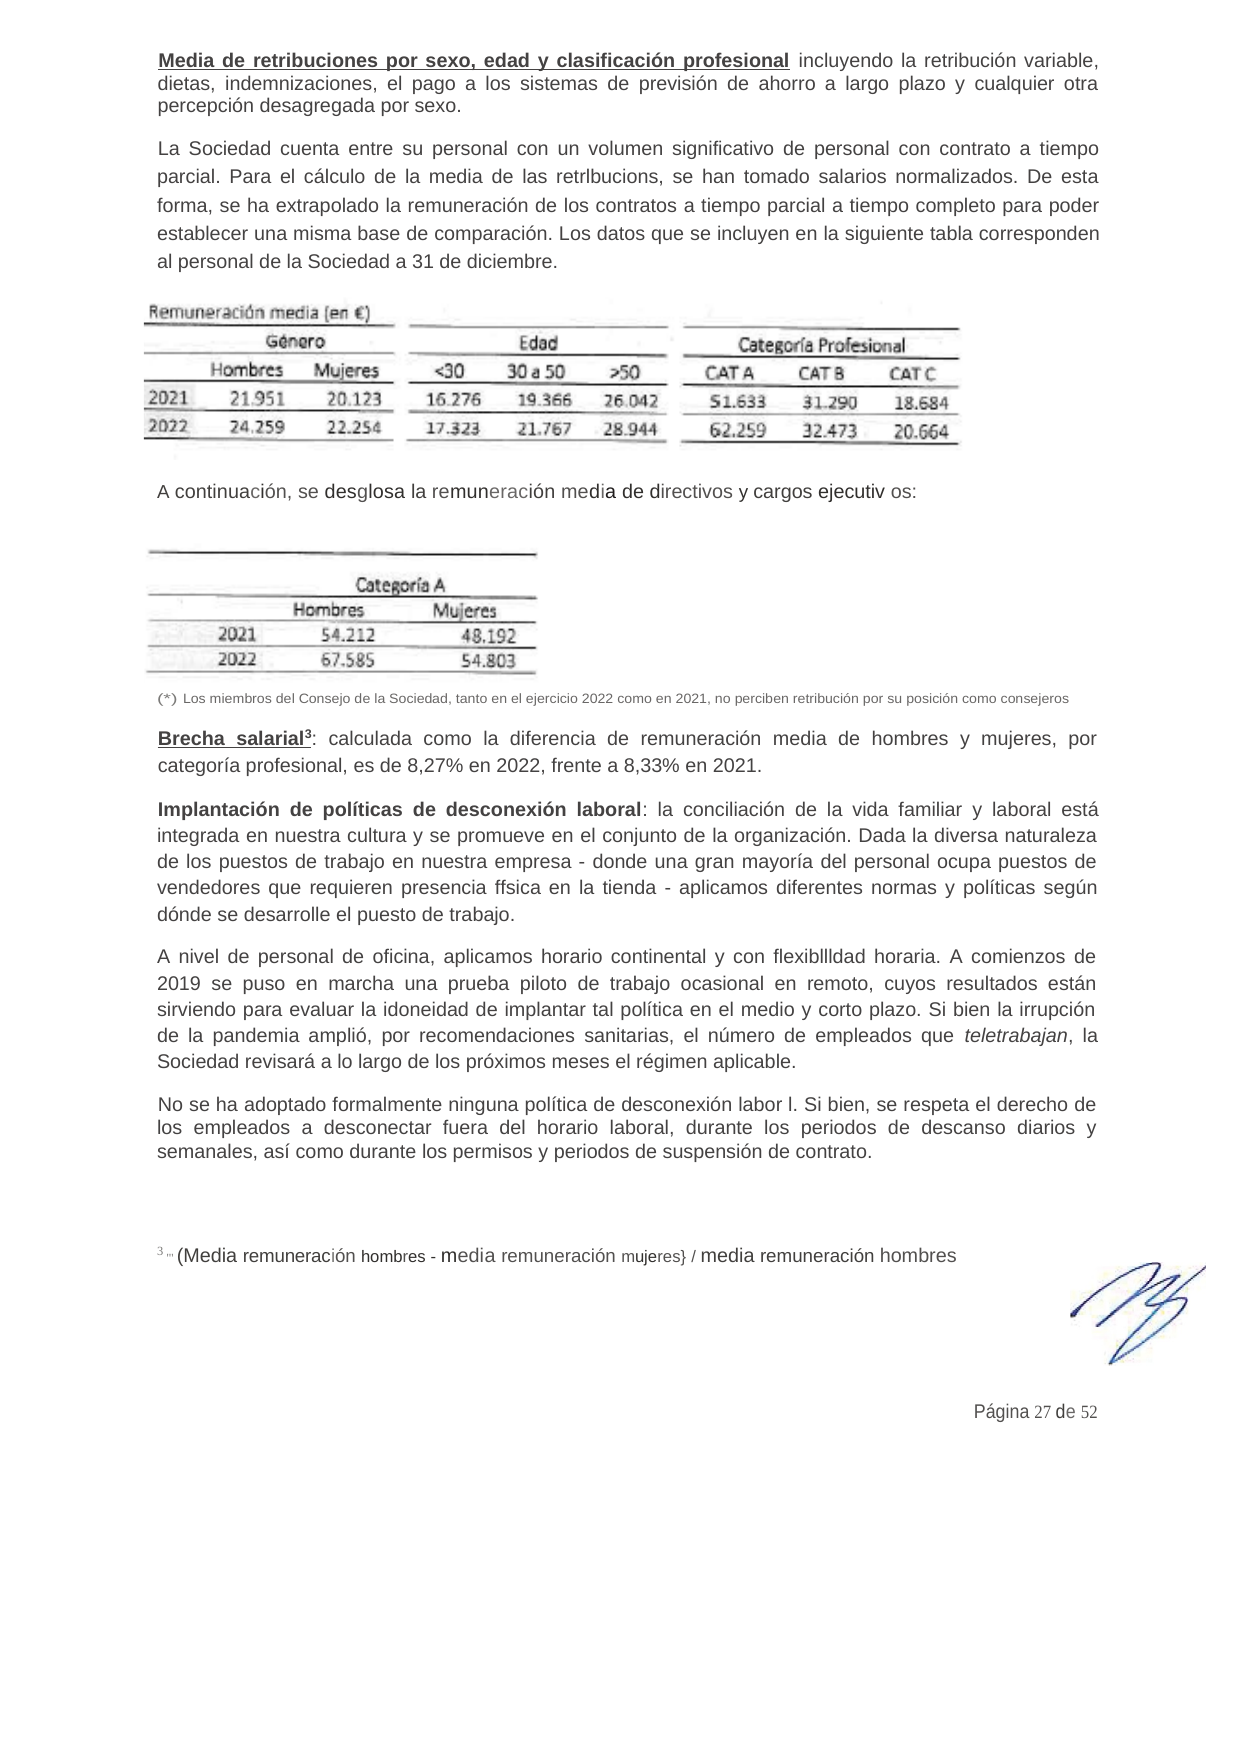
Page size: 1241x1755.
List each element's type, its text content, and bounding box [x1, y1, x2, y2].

text A continuación, se desglosa la remuneración media de directivos y cargos ejecutiv os: [157, 479, 1218, 502]
text No se ha adoptado formalmente ninguna política de desconexión labor l. Si bien, se respeta el derecho de los empleados a desconectar fuera del horario laboral, durante los periodos de descanso diarios y semanales, así como durante los permisos y periodos de suspensión de contrato. [157, 1092, 1098, 1163]
subtitle 3 "' (Media remuneración hombres - media remuneración mujeres} / media remuneración hombres [157, 1243, 1218, 1366]
text A nivel de personal de oficina, aplicamos horario continental y con flexibllldad horaria. A comienzos de 2019 se puso en marcha una prueba piloto de trabajo ocasional en remoto, cuyos resultados están sirviendo para evaluar la idoneidad de implantar tal política en el medio y corto plazo. Si bien la irrupción de la pandemia amplió, por recomendaciones sanitarias, el número de empleados que teletrabajan, la Sociedad revisará a lo largo de los próximos meses el régimen aplicable. [157, 945, 1098, 1072]
text Brecha salarial3: calculada como la diferencia de remuneración media de hombres y mujeres, por categoría profesional, es de 8,27% en 2022, frente a 8,33% en 2021. [158, 727, 1098, 777]
subtitle (*) Los miembros del Consejo de la Sociedad, tanto en el ejercicio 2022 como en 2021, no perciben retribución por su posición como consejeros [157, 691, 1218, 707]
text La Sociedad cuenta entre su personal con un volumen significativo de personal con contrato a tiempo parcial. Para el cálculo de la media de las retrlbucions, se han tomado salarios normalizados. De esta forma, se ha extrapolado la remuneración de los contratos a tiempo parcial a tiempo completo para poder establecer una misma base de comparación. Los datos que se incluyen en la siguiente tabla corresponden al personal de la Sociedad a 31 de diciembre. [157, 133, 1101, 274]
text Media de retribuciones por sexo, edad y clasificación profesional incluyendo la retribución variable, dietas, indemnizaciones, el pago a los sistemas de previsión de ahorro a largo plazo y cualquier otra percepción desagregada por sexo. [157, 49, 1099, 117]
subtitle Página 27 de 52 [144, 1400, 1097, 1423]
text Implantación de políticas de desconexión laboral: la conciliación de la vida familiar y laboral está integrada en nuestra cultura y se promueve en el conjunto de la organización. Dada la diversa naturaleza de los puestos de trabajo en nuestra empresa - donde una gran mayoría del personal ocupa puestos de vendedores que requieren presencia ffsica en la tienda - aplicamos diferentes normas y políticas según dónde se desarrolle el puesto de trabajo. [157, 797, 1099, 925]
